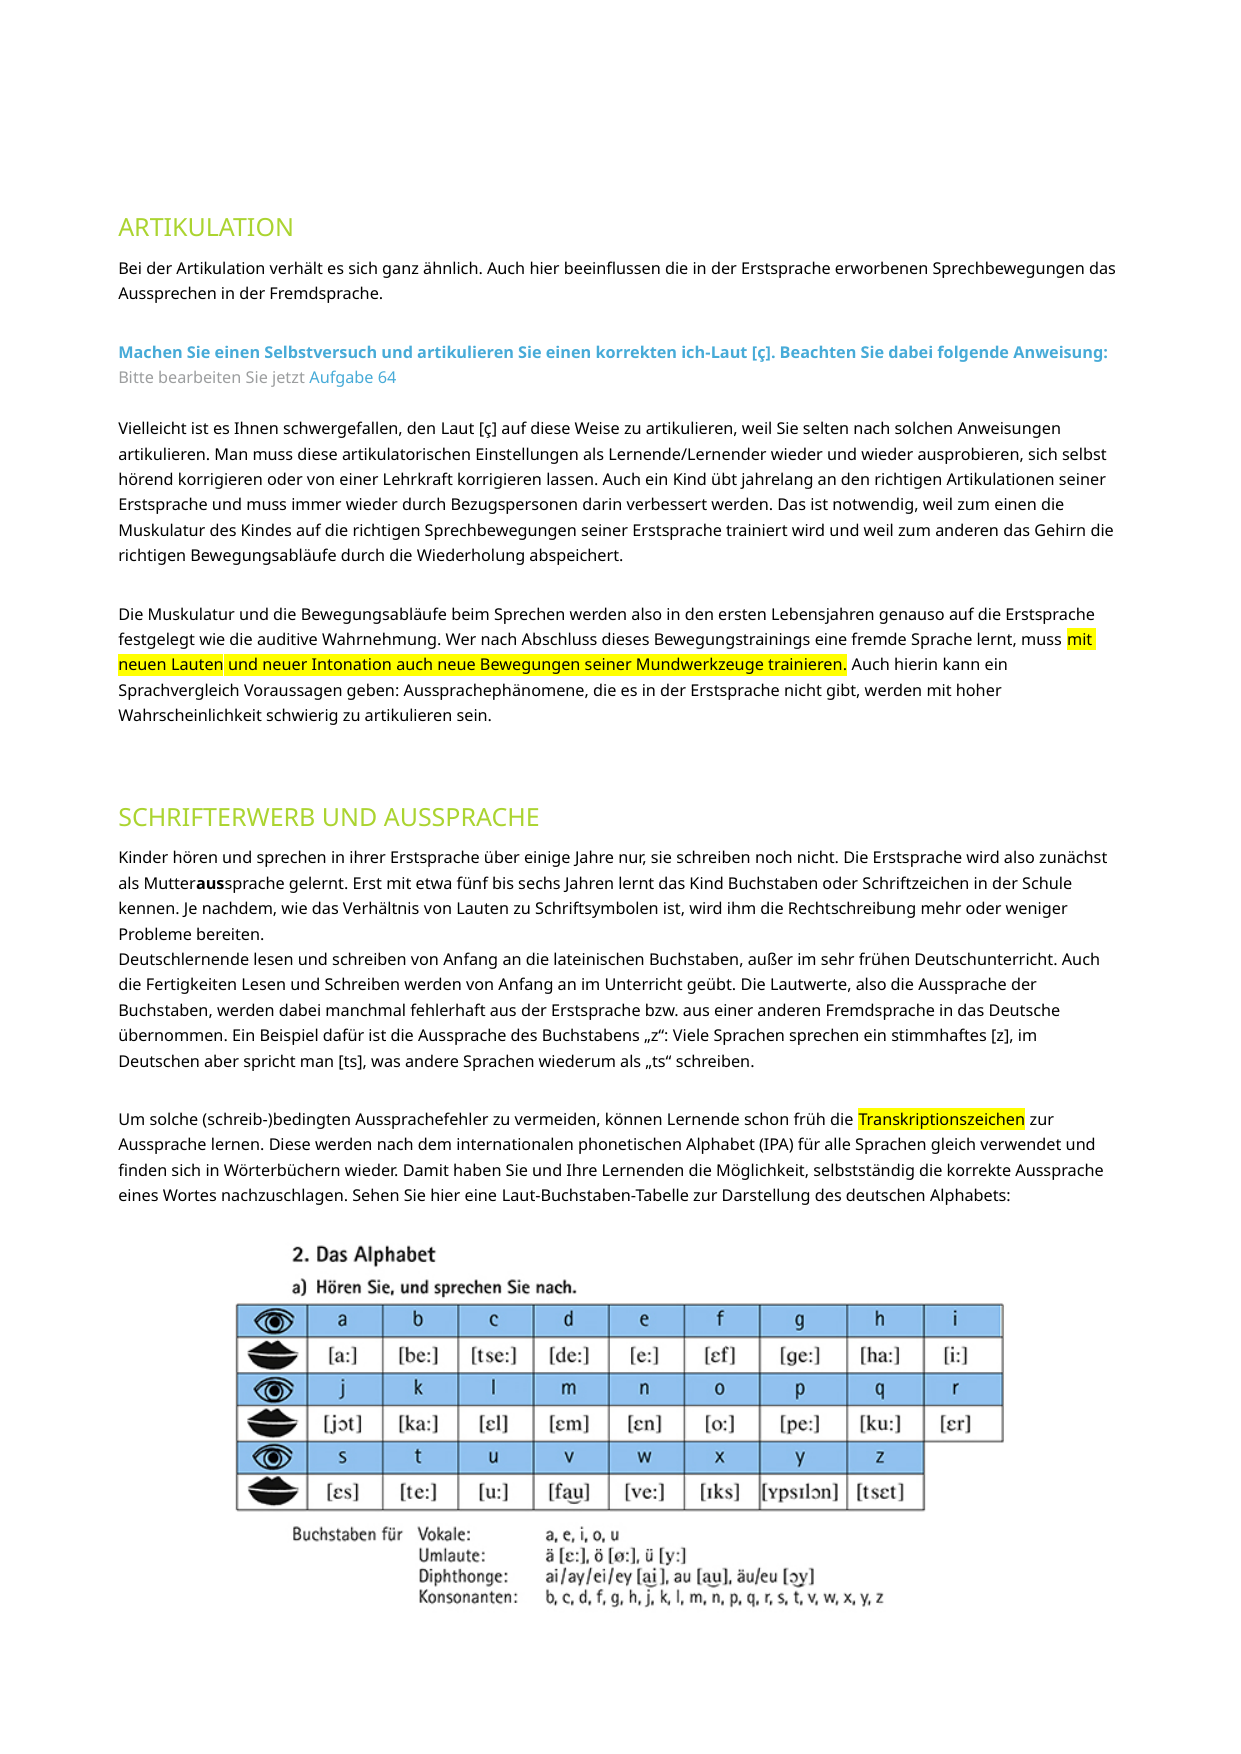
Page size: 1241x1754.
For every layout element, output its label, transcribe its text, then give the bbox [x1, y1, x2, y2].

text Vielleicht ist es Ihnen schwergefallen, den Laut [ç] auf diese Weise zu artikulieren, weil Sie selten nach solchen Anweisungen artikulieren. Man muss diese artikulatorischen Einstellungen als Lernende/Lernender wieder und wieder ausprobieren, sich selbst hörend korrigieren oder von einer Lehrkraft korrigieren lassen. Auch ein Kind übt jahrelang an den richtigen Artikulationen seiner Erstsprache und muss immer wieder durch Bezugspersonen darin verbessert werden. Das ist notwendig, weil zum einen die Muskulatur des Kindes auf die richtigen Sprechbewegungen seiner Erstsprache trainiert wird und weil zum anderen das Gehirn die richtigen Bewegungsabläufe durch die Wiederholung abspeichert. [118, 417, 1122, 566]
text Kinder hören und sprechen in ihrer Erstsprache über einige Jahre nur, sie schreiben noch nicht. Die Erstsprache wird also zunächst als Mutteraussprache gelernt. Erst mit etwa fünf bis sechs Jahren lernt das Kind Buchstaben oder Schriftzeichen in der Schule kennen. Je nachdem, wie das Verhältnis von Lauten zu Schriftsymbolen ist, wird ihm die Rechtschreibung mehr oder weniger Probleme bereiten. [118, 846, 1122, 945]
text Deutschlernende lesen und schreiben von Anfang an die lateinischen Buchstaben, außer im sehr frühen Deutschunterricht. Auch die Fertigkeiten Lesen und Schreiben werden von Anfang an im Unterricht geübt. Die Lautwerte, also die Aussprache der Buchstaben, werden dabei manchmal fehlerhaft aus der Erstsprache bzw. aus einer anderen Fremdsprache in das Deutsche übernommen. Ein Beispiel dafür ist die Aussprache des Buchstabens „z“: Viele Sprachen sprechen ein stimmhaftes [z], im Deutschen aber spricht man [ts], was andere Sprachen wiederum als „ts“ schreiben. [118, 948, 1122, 1072]
text Bitte bearbeiten Sie jetzt Aufgabe 64 [118, 366, 1122, 388]
text Bei der Artikulation verhält es sich ganz ähnlich. Auch hier beeinflussen die in der Erstsprache erworbenen Sprechbewegungen das Aussprechen in der Fremdsprache. [118, 257, 1122, 304]
subtitle SCHRIFTERWERB UND AUSSPRACHE [118, 800, 1122, 834]
text Machen Sie einen Selbstversuch und artikulieren Sie einen korrekten ich-Laut [ç]. Beachten Sie dabei folgende Anweisung: [118, 341, 1122, 363]
subtitle ARTIKULATION [118, 209, 1122, 243]
text Um solche (schreib-)bedingten Aussprachefehler zu vermeiden, können Lernende schon früh die Transkriptionszeichen zur Aussprache lernen. Diese werden nach dem internationalen phonetischen Alphabet (IPA) für alle Sprachen gleich verwendet und finden sich in Wörterbüchern wieder. Damit haben Sie und Ihre Lernenden die Möglichkeit, selbstständig die korrekte Aussprache eines Wortes nachzuschlagen. Sehen Sie hier eine Laut-Buchstaben-Tabelle zur Darstellung des deutschen Alphabets: [118, 1108, 1122, 1206]
text Die Muskulatur und die Bewegungsabläufe beim Sprechen werden also in den ersten Lebensjahren genauso auf die Erstsprache festgelegt wie die auditive Wahrnehmung. Wer nach Abschluss dieses Bewegungstrainings eine fremde Sprache lernt, muss mit neuen Lauten und neuer Intonation auch neue Bewegungen seiner Mundwerkzeuge trainieren. Auch hierin kann ein Sprachvergleich Voraussagen geben: Aussprachephänomene, die es in der Erstsprache nicht gibt, werden mit hoher Wahrscheinlichkeit schwierig zu artikulieren sein. [118, 603, 1122, 726]
picture [226, 1242, 1014, 1613]
